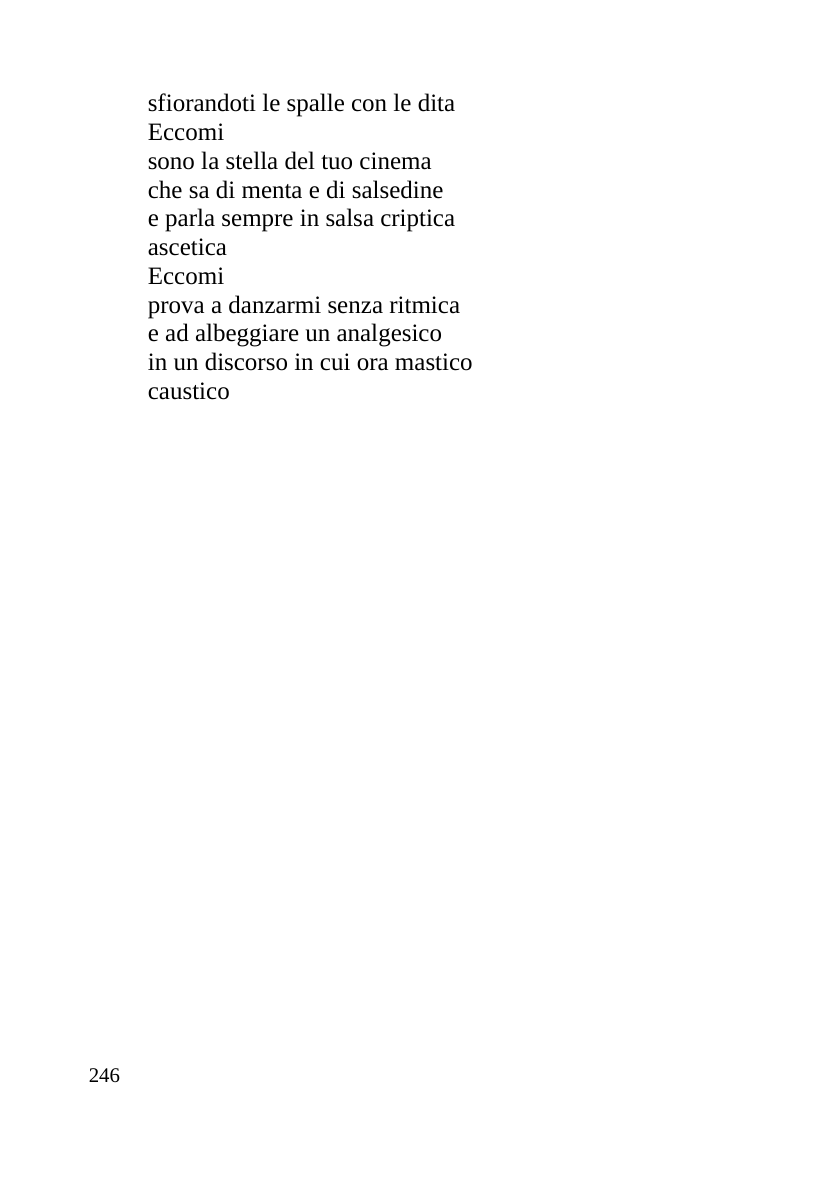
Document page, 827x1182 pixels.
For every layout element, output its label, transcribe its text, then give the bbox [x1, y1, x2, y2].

text in un discorso in cui ora mastico [148, 347, 738, 376]
text che sa di menta e di salsedine [148, 175, 738, 203]
text sfiorandoti le spalle con le dita [148, 88, 738, 117]
text e parla sempre in salsa criptica [148, 203, 738, 232]
text ascetica [148, 232, 738, 261]
text sono la stella del tuo cinema [148, 146, 738, 175]
text caustico [148, 376, 738, 405]
text e ad albeggiare un analgesico [148, 318, 738, 347]
text Eccomi [148, 117, 738, 146]
text prova a danzarmi senza ritmica [148, 290, 738, 318]
text Eccomi [148, 261, 738, 290]
